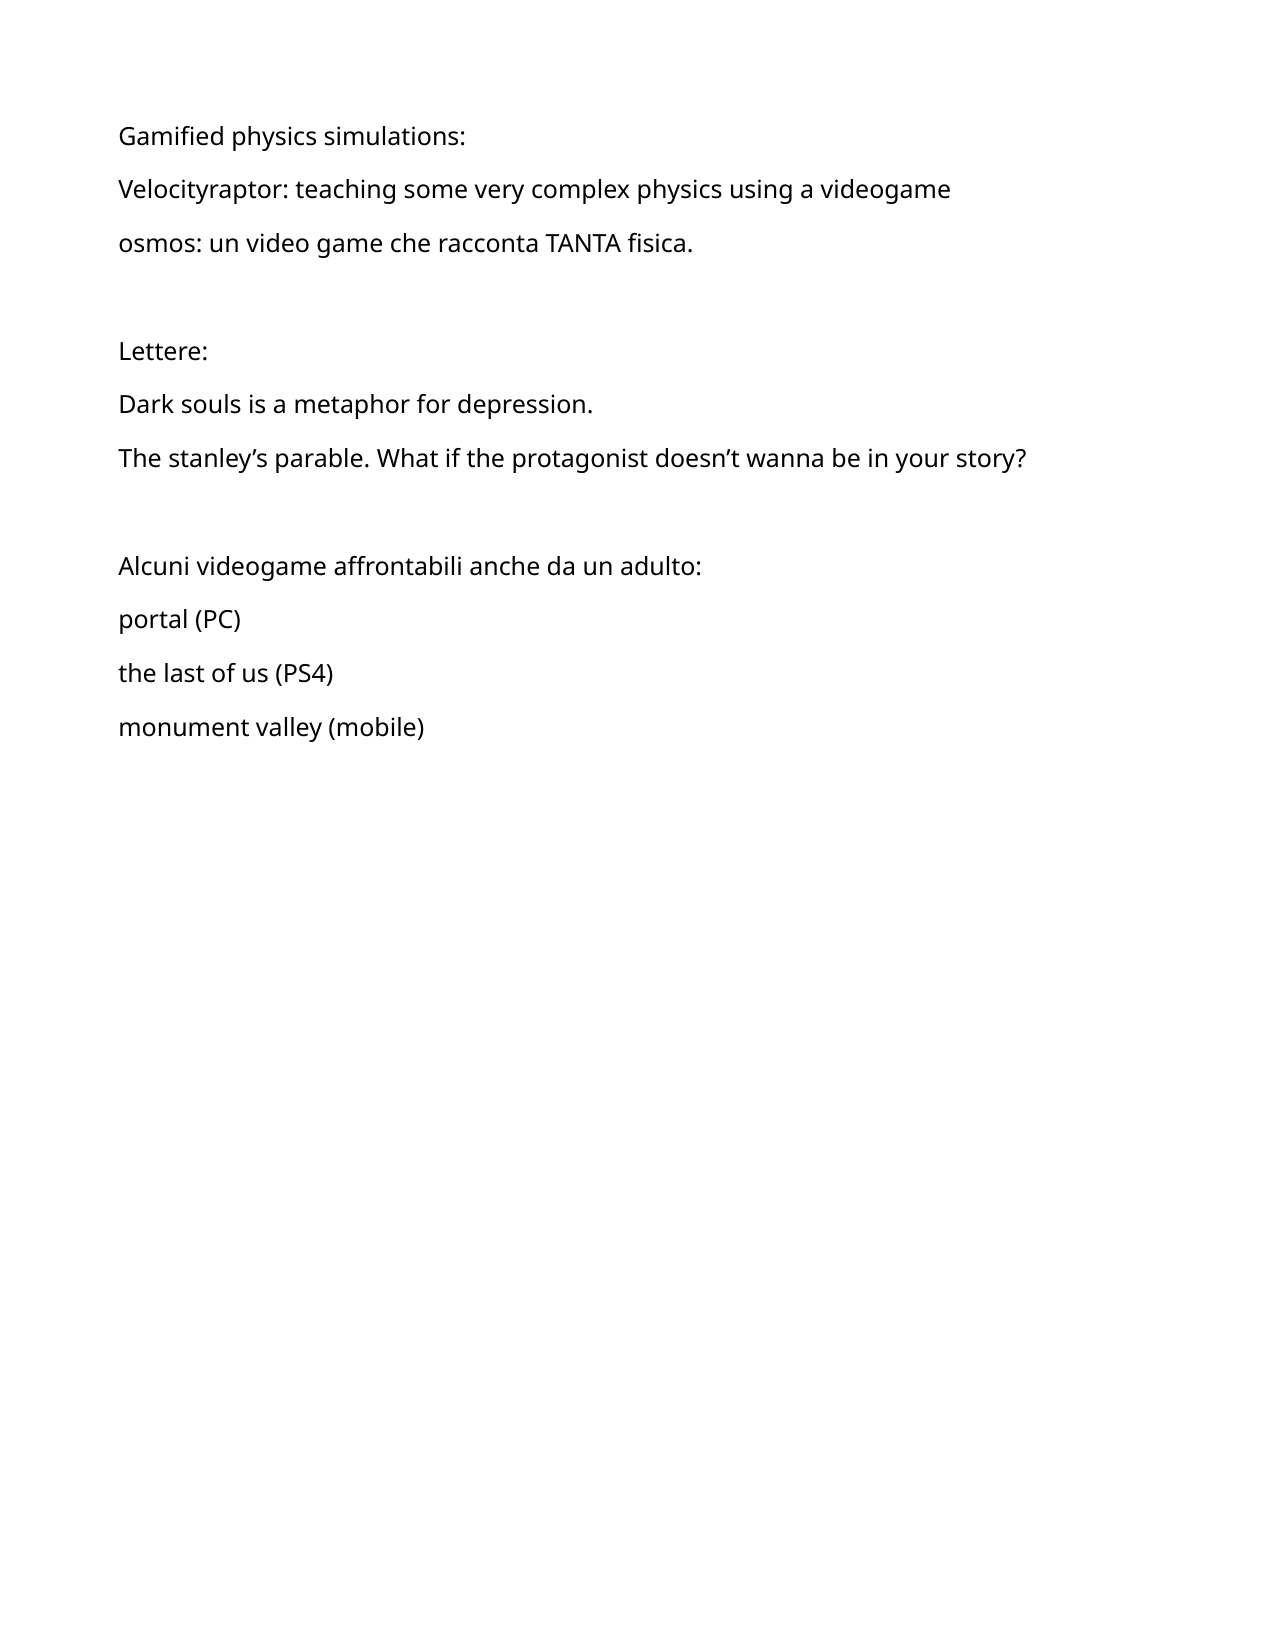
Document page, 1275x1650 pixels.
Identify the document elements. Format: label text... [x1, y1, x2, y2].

text monument valley (mobile) [118, 709, 1157, 743]
text portal (PC) [118, 602, 1157, 636]
text The stanley’s parable. What if the protagonist doesn’t wanna be in your story? [118, 441, 1157, 475]
text Dark souls is a metaphor for depression. [118, 387, 1157, 421]
text Lettere: [118, 333, 1157, 367]
text Velocityraptor: teaching some very complex physics using a videogame [118, 172, 1157, 206]
text Alcuni videogame affrontabili anche da un adulto: [118, 548, 1157, 582]
text the last of us (PS4) [118, 656, 1157, 690]
text osmos: un video game che racconta TANTA fisica. [118, 226, 1157, 260]
text Gamified physics simulations: [118, 118, 1157, 152]
